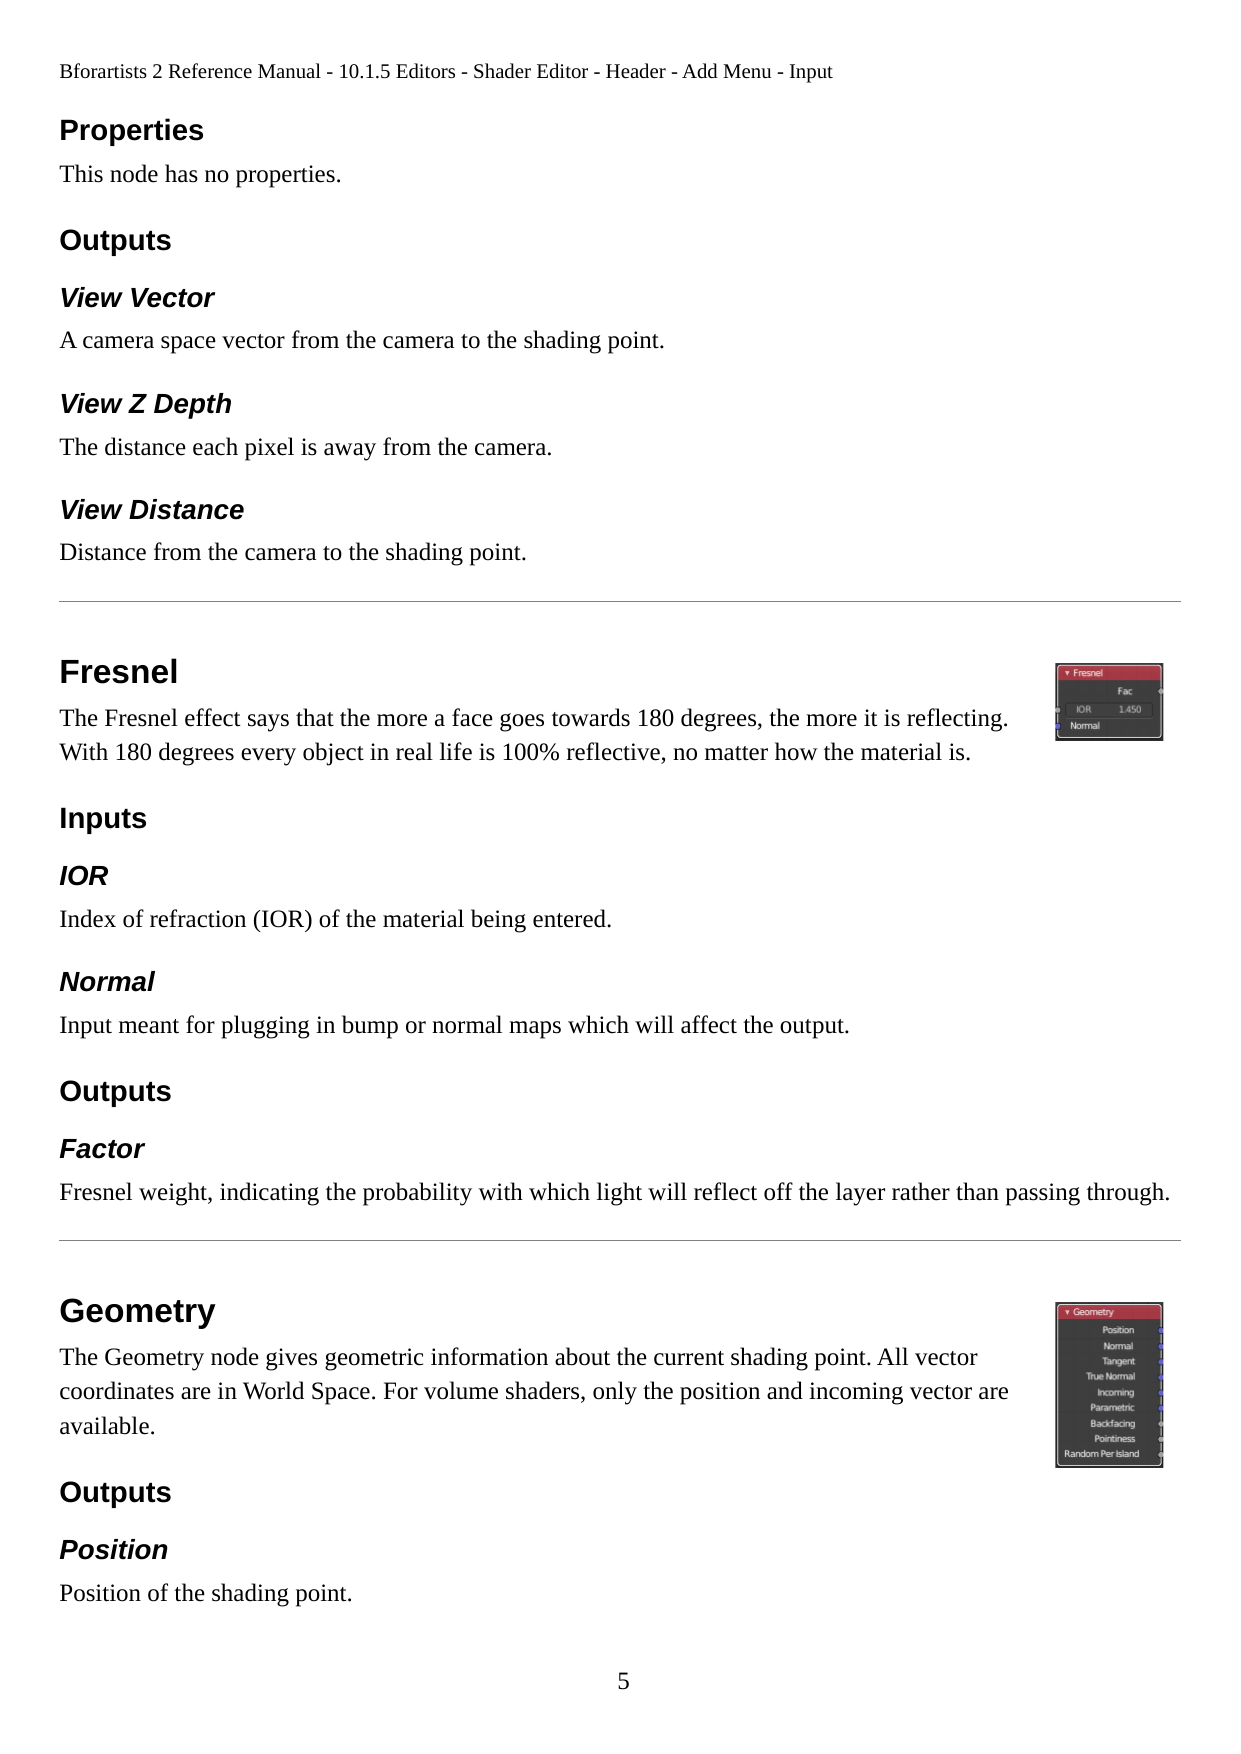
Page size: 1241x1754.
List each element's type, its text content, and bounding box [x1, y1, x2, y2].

subtitle Normal [59, 966, 1181, 997]
text The Geometry node gives geometric information about the current shading point. All vector coordinates are in World Space. For volume shaders, only the position and incoming vector are available. [59, 1342, 1055, 1439]
text The Fresnel effect says that the more a face goes towards 180 degrees, the more it is reflecting. With 180 degrees every object in real life is 100% reflective, no matter how the material is. [59, 703, 1181, 766]
subtitle Outputs [59, 1073, 1181, 1107]
text Input meant for plugging in bump or normal maps which will affect the output. [59, 1010, 1181, 1039]
picture [1055, 663, 1164, 741]
subtitle IOR [59, 859, 1181, 891]
text The distance each pixel is away from the camera. [59, 432, 1181, 460]
subtitle Inputs [59, 801, 1181, 834]
subtitle View Distance [59, 493, 1181, 525]
subtitle Geometry [59, 1291, 1181, 1329]
subtitle Fresnel [59, 652, 1181, 690]
subtitle Factor [59, 1132, 1181, 1164]
subtitle View Z Depth [59, 387, 1181, 419]
picture [1055, 1302, 1164, 1468]
text This node has no properties. [59, 159, 1181, 188]
text Distance from the camera to the shading point. [59, 537, 1181, 566]
subtitle View Vector [59, 281, 1181, 313]
text Position of the shading point. [59, 1578, 1181, 1606]
subtitle Outputs [59, 1474, 1181, 1508]
text A camera space vector from the camera to the shading point. [59, 326, 1181, 354]
subtitle Properties [59, 113, 1181, 146]
subtitle Outputs [59, 222, 1181, 256]
text Index of refraction (IOR) of the material being entered. [59, 904, 1181, 933]
subtitle Position [59, 1533, 1181, 1565]
text Fresnel weight, indicating the probability with which light will reflect off the layer rather than passing through. [59, 1177, 1181, 1205]
